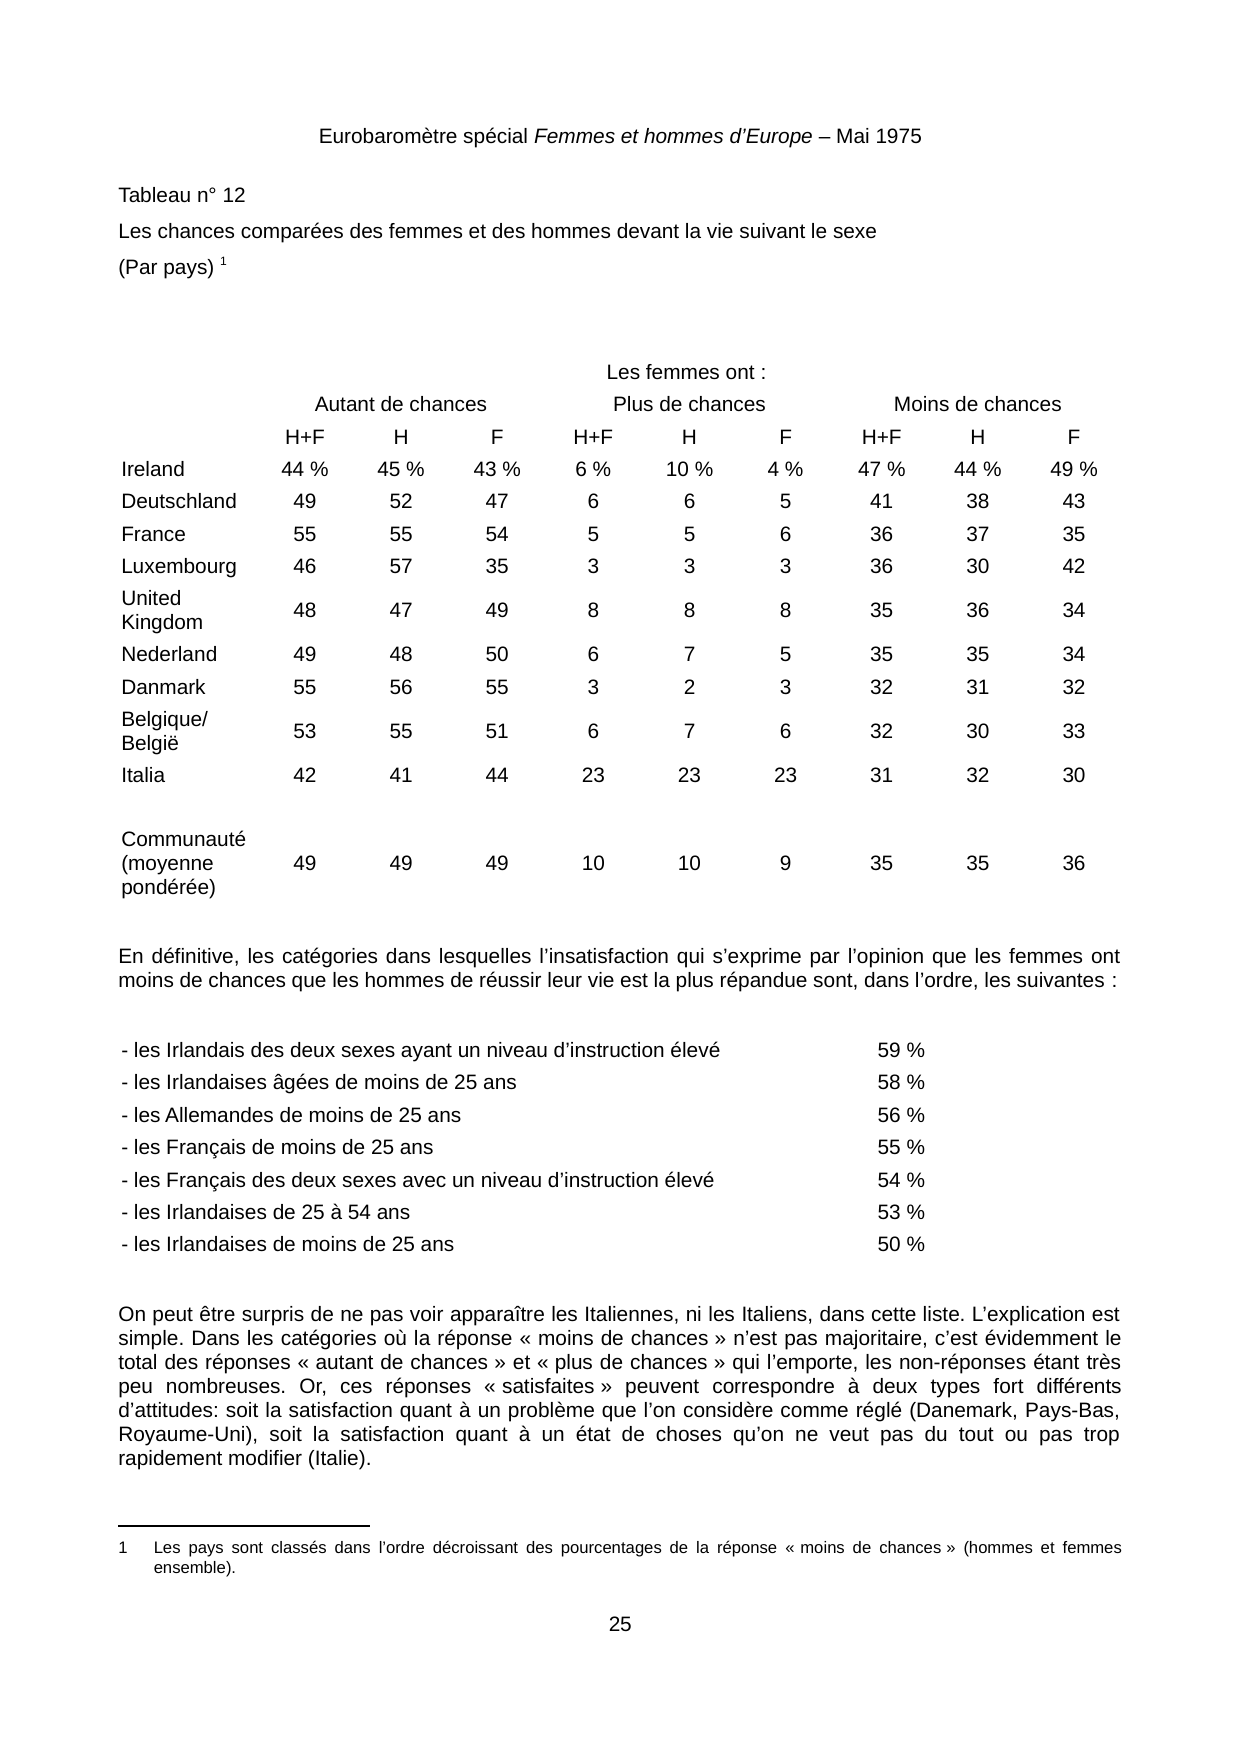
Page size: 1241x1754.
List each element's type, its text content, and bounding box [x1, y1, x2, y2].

table_cell 54 % [832, 1163, 970, 1196]
table_cell 48 [353, 638, 449, 671]
table_cell 30 [930, 550, 1026, 582]
table_cell France [118, 518, 257, 550]
table_cell 41 [834, 485, 929, 517]
table_cell 55 [353, 703, 449, 759]
table_cell 34 [1026, 582, 1122, 638]
table_header - les Irlandais des deux sexes ayant un niveau d’instruction élevé [118, 1034, 832, 1066]
table_cell 51 [449, 703, 545, 759]
table_cell 58 % [832, 1066, 970, 1098]
table_cell 53 % [832, 1196, 970, 1228]
table_cell 6 [641, 485, 737, 517]
table_cell F [737, 420, 833, 453]
table_cell - les Irlandaises âgées de moins de 25 ans [118, 1066, 832, 1098]
table_cell 5 [737, 485, 833, 517]
table_cell 55 [257, 518, 353, 550]
text En définitive, les catégories dans lesquelles l’insatisfaction qui s’exprime par l’opinion que les femmes ont moins de chances que les hommes de réussir leur vie est la plus répandue sont, dans l’ordre, les suivantes : [118, 944, 1122, 992]
table_cell [449, 791, 545, 823]
table_cell F [449, 420, 545, 453]
table_cell [737, 791, 833, 823]
table_cell 36 [834, 518, 929, 550]
table_cell 32 [834, 671, 929, 703]
table_cell - les Allemandes de moins de 25 ans [118, 1099, 832, 1131]
table_cell 35 [930, 824, 1026, 903]
table_cell 49 [449, 824, 545, 903]
table_cell Ireland [118, 453, 257, 485]
table_cell 2 [641, 671, 737, 703]
table_cell 10 % [641, 453, 737, 485]
table_cell 35 [1026, 518, 1122, 550]
table_cell Italia [118, 759, 257, 791]
table_cell H+F [545, 420, 641, 453]
table_cell - les Irlandaises de moins de 25 ans [118, 1228, 832, 1260]
table_cell 49 [353, 824, 449, 903]
table_cell 6 [737, 703, 833, 759]
table_cell 5 [737, 638, 833, 671]
table_cell 3 [641, 550, 737, 582]
table_cell 55 [257, 671, 353, 703]
table_cell 8 [545, 582, 641, 638]
table_cell 33 [1026, 703, 1122, 759]
table_cell 23 [737, 759, 833, 791]
table_cell H [353, 420, 449, 453]
table_cell Luxembourg [118, 550, 257, 582]
table_cell H [930, 420, 1026, 453]
table_cell 8 [737, 582, 833, 638]
table_cell 49 [257, 485, 353, 517]
table_cell Autant de chances [257, 388, 545, 420]
table_cell Nederland [118, 638, 257, 671]
table_cell 7 [641, 703, 737, 759]
table_cell 35 [834, 638, 929, 671]
table_cell 47 [353, 582, 449, 638]
table_cell 36 [930, 582, 1026, 638]
table_cell 50 [449, 638, 545, 671]
table_cell 3 [545, 550, 641, 582]
table_cell 52 [353, 485, 449, 517]
table_cell - les Français des deux sexes avec un niveau d’instruction élevé [118, 1163, 832, 1196]
table_cell [1026, 791, 1122, 823]
table_cell 35 [449, 550, 545, 582]
table_cell - les Irlandaises de 25 à 54 ans [118, 1196, 832, 1228]
table_cell 49 [257, 638, 353, 671]
table_cell 6 [545, 638, 641, 671]
table_cell 6 [737, 518, 833, 550]
table_cell 56 % [832, 1099, 970, 1131]
table_cell H+F [257, 420, 353, 453]
table_cell 49 % [1026, 453, 1122, 485]
table_cell [118, 388, 257, 420]
table_cell [257, 791, 353, 823]
table_cell 5 [545, 518, 641, 550]
table_cell 43 % [449, 453, 545, 485]
table_cell 36 [834, 550, 929, 582]
table_cell 38 [930, 485, 1026, 517]
table_cell 41 [353, 759, 449, 791]
table_cell 47 [449, 485, 545, 517]
table_cell United Kingdom [118, 582, 257, 638]
text On peut être surpris de ne pas voir apparaître les Italiennes, ni les Italiens, dans cette liste. L’explication est simple. Dans les catégories où la réponse « moins de chances » n’est pas majoritaire, c’est évidemment le total des réponses « autant de chances » et « plus de chances » qui l’emporte, les non-réponses étant très peu nombreuses. Or, ces réponses « satisfaites » peuvent correspondre à deux types fort différents d’attitudes: soit la satisfaction quant à un problème que l’on considère comme réglé (Danemark, Pays-Bas, Royaume-Uni), soit la satisfaction quant à un état de choses qu’on ne veut pas du tout ou pas trop rapidement modifier (Italie). [118, 1302, 1122, 1469]
table_cell 10 [641, 824, 737, 903]
table_cell [545, 791, 641, 823]
text Les chances comparées des femmes et des hommes devant la vie suivant le sexe [118, 219, 1122, 243]
table_cell 45 % [353, 453, 449, 485]
table_cell 54 [449, 518, 545, 550]
table_cell 42 [257, 759, 353, 791]
table_cell 55 % [832, 1131, 970, 1163]
table_cell 31 [930, 671, 1026, 703]
table_cell 49 [257, 824, 353, 903]
table_cell - les Français de moins de 25 ans [118, 1131, 832, 1163]
table_cell 35 [930, 638, 1026, 671]
table_cell 49 [449, 582, 545, 638]
table_cell 30 [930, 703, 1026, 759]
table_cell 35 [834, 824, 929, 903]
table_cell 8 [641, 582, 737, 638]
table_cell 32 [834, 703, 929, 759]
table_cell 42 [1026, 550, 1122, 582]
table_cell 44 % [257, 453, 353, 485]
table_cell 57 [353, 550, 449, 582]
table_cell 9 [737, 824, 833, 903]
table_cell 44 % [930, 453, 1026, 485]
table_cell 10 [545, 824, 641, 903]
table_cell 6 % [545, 453, 641, 485]
table_cell [834, 791, 929, 823]
table_cell 23 [641, 759, 737, 791]
text (Par pays) [118, 254, 1122, 278]
table_cell 32 [930, 759, 1026, 791]
table_cell 47 % [834, 453, 929, 485]
table_cell 3 [737, 550, 833, 582]
table_cell F [1026, 420, 1122, 453]
table_cell Plus de chances [545, 388, 833, 420]
table_cell H [641, 420, 737, 453]
table_cell 5 [641, 518, 737, 550]
table_cell Moins de chances [834, 388, 1122, 420]
table_cell [641, 791, 737, 823]
table_cell 32 [1026, 671, 1122, 703]
table_cell Deutschland [118, 485, 257, 517]
table_cell 3 [737, 671, 833, 703]
table_cell H+F [834, 420, 929, 453]
table_header 59 % [832, 1034, 970, 1066]
table_cell 23 [545, 759, 641, 791]
table_cell 55 [449, 671, 545, 703]
table_header [118, 356, 257, 388]
table_cell 6 [545, 485, 641, 517]
table_cell 34 [1026, 638, 1122, 671]
table_cell 53 [257, 703, 353, 759]
table_cell Belgique/België [118, 703, 257, 759]
table_cell 6 [545, 703, 641, 759]
table_cell Communauté (moyenne pondérée) [118, 824, 257, 903]
text Tableau n° 12 [118, 183, 1122, 207]
table_cell [118, 791, 257, 823]
table_cell 4 % [737, 453, 833, 485]
table_cell 31 [834, 759, 929, 791]
table_cell 50 % [832, 1228, 970, 1260]
table_cell 37 [930, 518, 1026, 550]
table_cell 55 [353, 518, 449, 550]
table_cell 43 [1026, 485, 1122, 517]
table_cell 7 [641, 638, 737, 671]
table_cell 36 [1026, 824, 1122, 903]
table_cell 46 [257, 550, 353, 582]
table_cell 48 [257, 582, 353, 638]
table_cell [118, 420, 257, 453]
table_cell 30 [1026, 759, 1122, 791]
table_cell 44 [449, 759, 545, 791]
table_cell 35 [834, 582, 929, 638]
table_cell 56 [353, 671, 449, 703]
table_cell 3 [545, 671, 641, 703]
table_cell [930, 791, 1026, 823]
table_header Les femmes ont : [257, 356, 1122, 388]
table_cell [353, 791, 449, 823]
text Les pays sont classés dans l’ordre décroissant des pourcentages de la réponse « moins de chances » (hommes et femmes ensemble). [118, 1538, 1122, 1577]
table_cell Danmark [118, 671, 257, 703]
